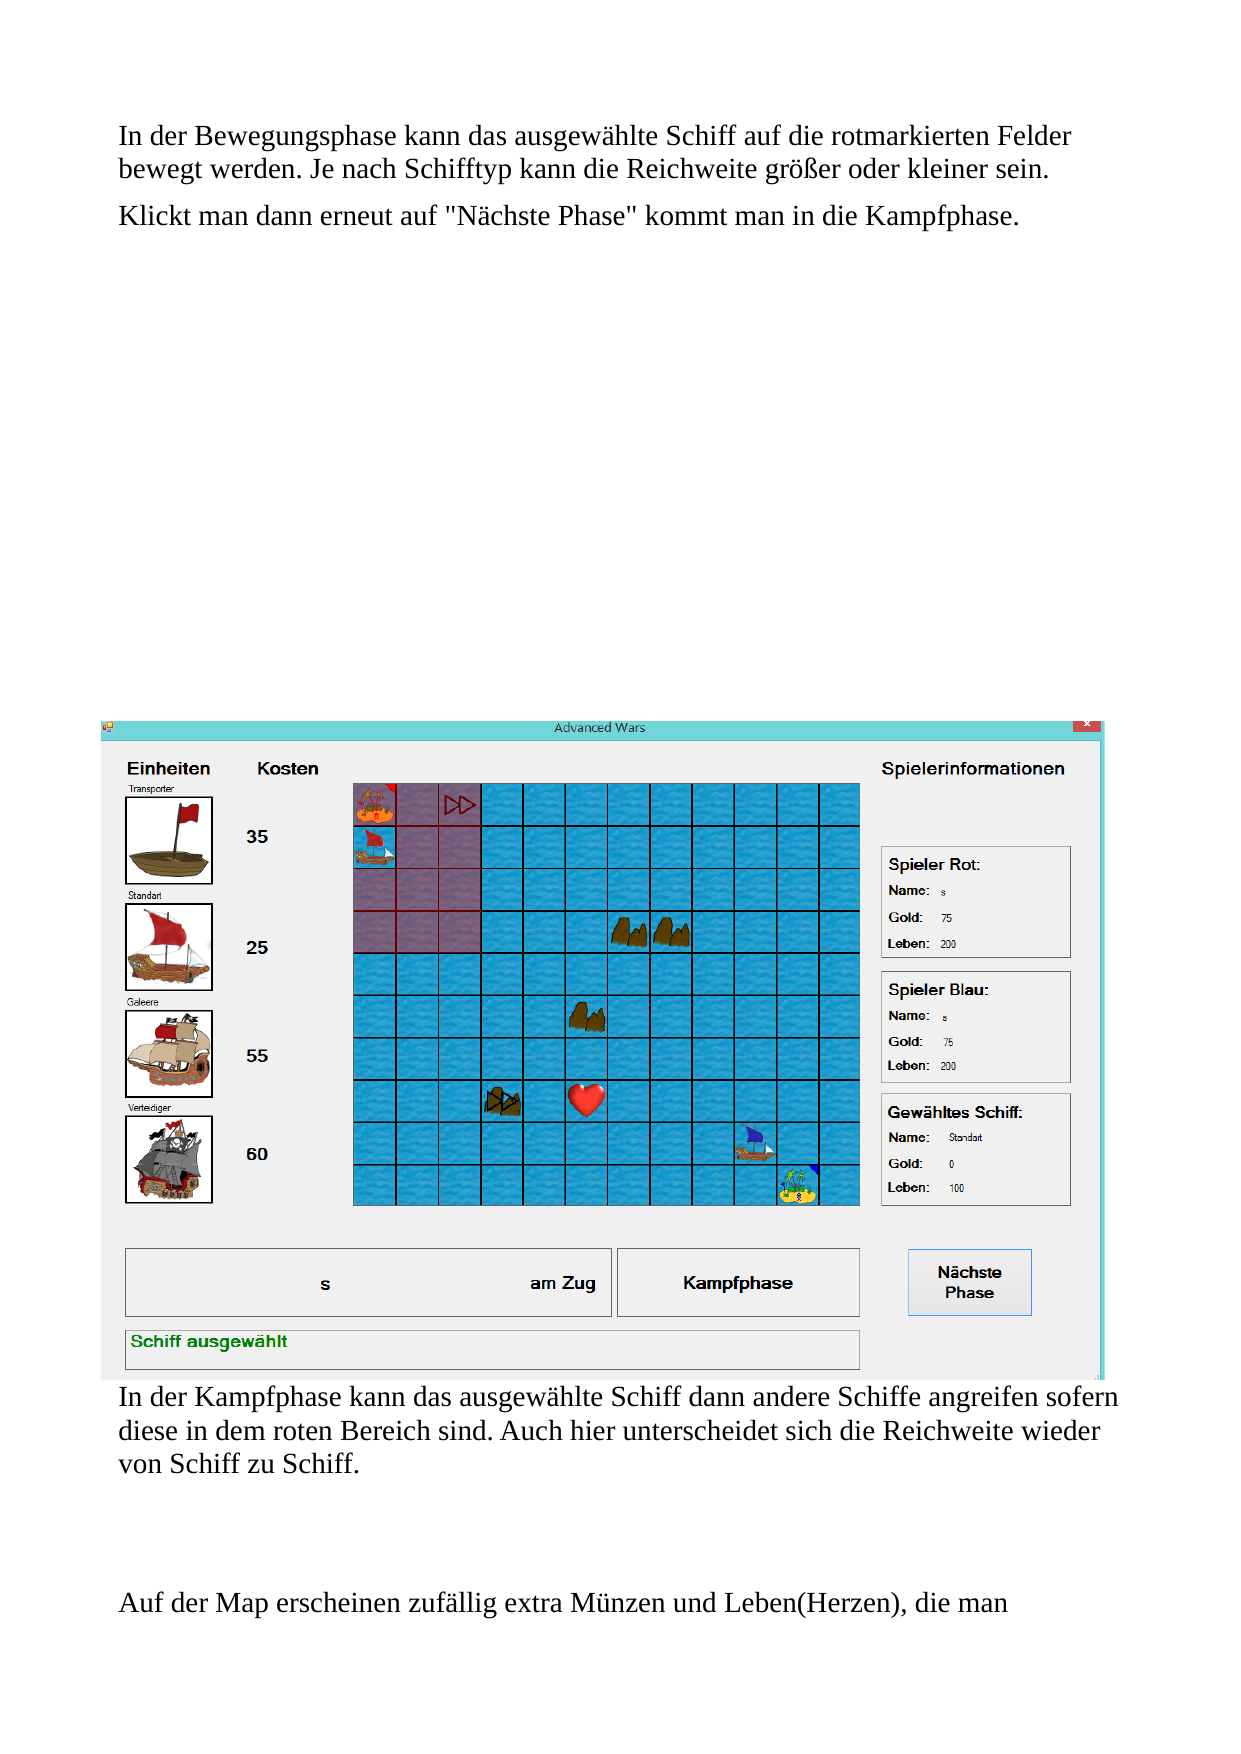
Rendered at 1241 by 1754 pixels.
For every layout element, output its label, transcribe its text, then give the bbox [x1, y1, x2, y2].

text Auf der Map erscheinen zufällig extra Münzen und Leben(Herzen), die man [118, 1585, 1122, 1618]
text Klickt man dann erneut auf "Nächste Phase" kommt man in die Kampfphase. [118, 198, 1122, 231]
text In der Bewegungsphase kann das ausgewählte Schiff auf die rotmarkierten Felder bewegt werden. Je nach Schifftyp kann die Reichweite größer oder kleiner sein. [118, 118, 1122, 185]
text In der Kampfphase kann das ausgewählte Schiff dann andere Schiffe angreifen sofern diese in dem roten Bereich sind. Auch hier unterscheidet sich die Reichweite wieder von Schiff zu Schiff. [118, 791, 1122, 1480]
